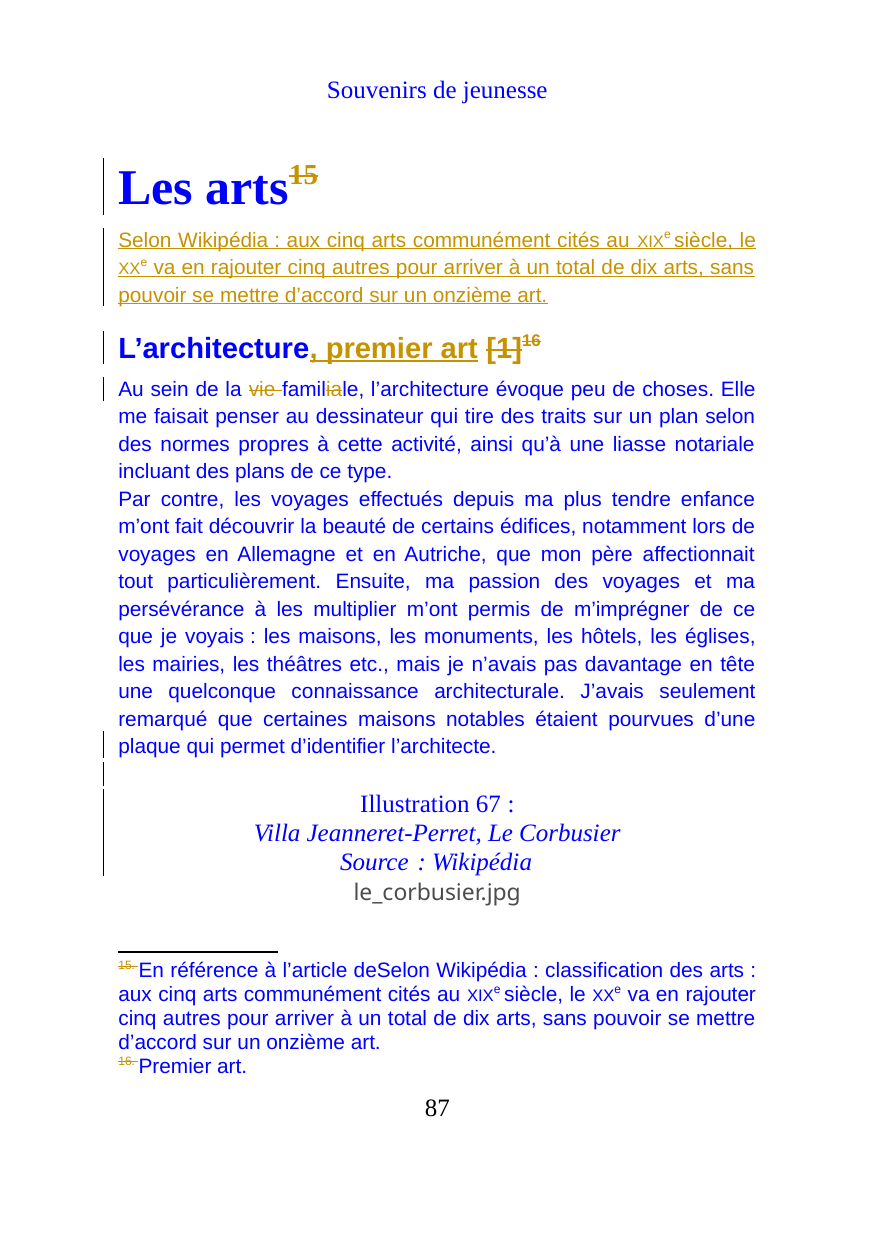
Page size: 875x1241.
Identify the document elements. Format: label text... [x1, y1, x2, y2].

text xxe va en rajouter cinq autres pour arriver à un total de dix arts, sans pouvoir se mettre d’accord sur un onzième art. [118, 249, 756, 306]
text Au sein de la famille, l’architecture évoque peu de choses. Elle me faisait penser au dessinateur qui tire des traits sur un plan selon des normes propres à cette activité, ainsi qu’à une liasse notariale incluant des plans de ce type. [118, 377, 756, 483]
subtitle Les arts [118, 157, 756, 215]
text le_corbusier.jpg [118, 876, 756, 907]
text Villa Jeanneret-Perret, Le Corbusier [118, 818, 756, 847]
text Source : Wikipédia [118, 847, 756, 876]
text Par contre, les voyages effectués depuis ma plus tendre enfance m’ont fait découvrir la beauté de certains édifices, notamment lors de voyages en Allemagne et en Autriche, que mon père affectionnait tout particulièrement. Ensuite, ma passion des voyages et ma persévérance à les multiplier m’ont permis de m’imprégner de ce que je voyais : les maisons, les monuments, les hôtels, les églises, les mairies, les théâtres etc., mais je n’avais pas davantage en tête une quelconque connaissance architecturale. J’avais seulement remarqué que certaines maisons notables étaient pourvues d’une plaque qui permet d’identifier l’architecte. [118, 487, 756, 758]
text Illustration 67 : [118, 789, 756, 818]
text Selon Wikipédia : aux cinq arts communément cités au xixe siècle, le [118, 227, 756, 248]
subtitle L’architecture, premier art [118, 331, 756, 364]
